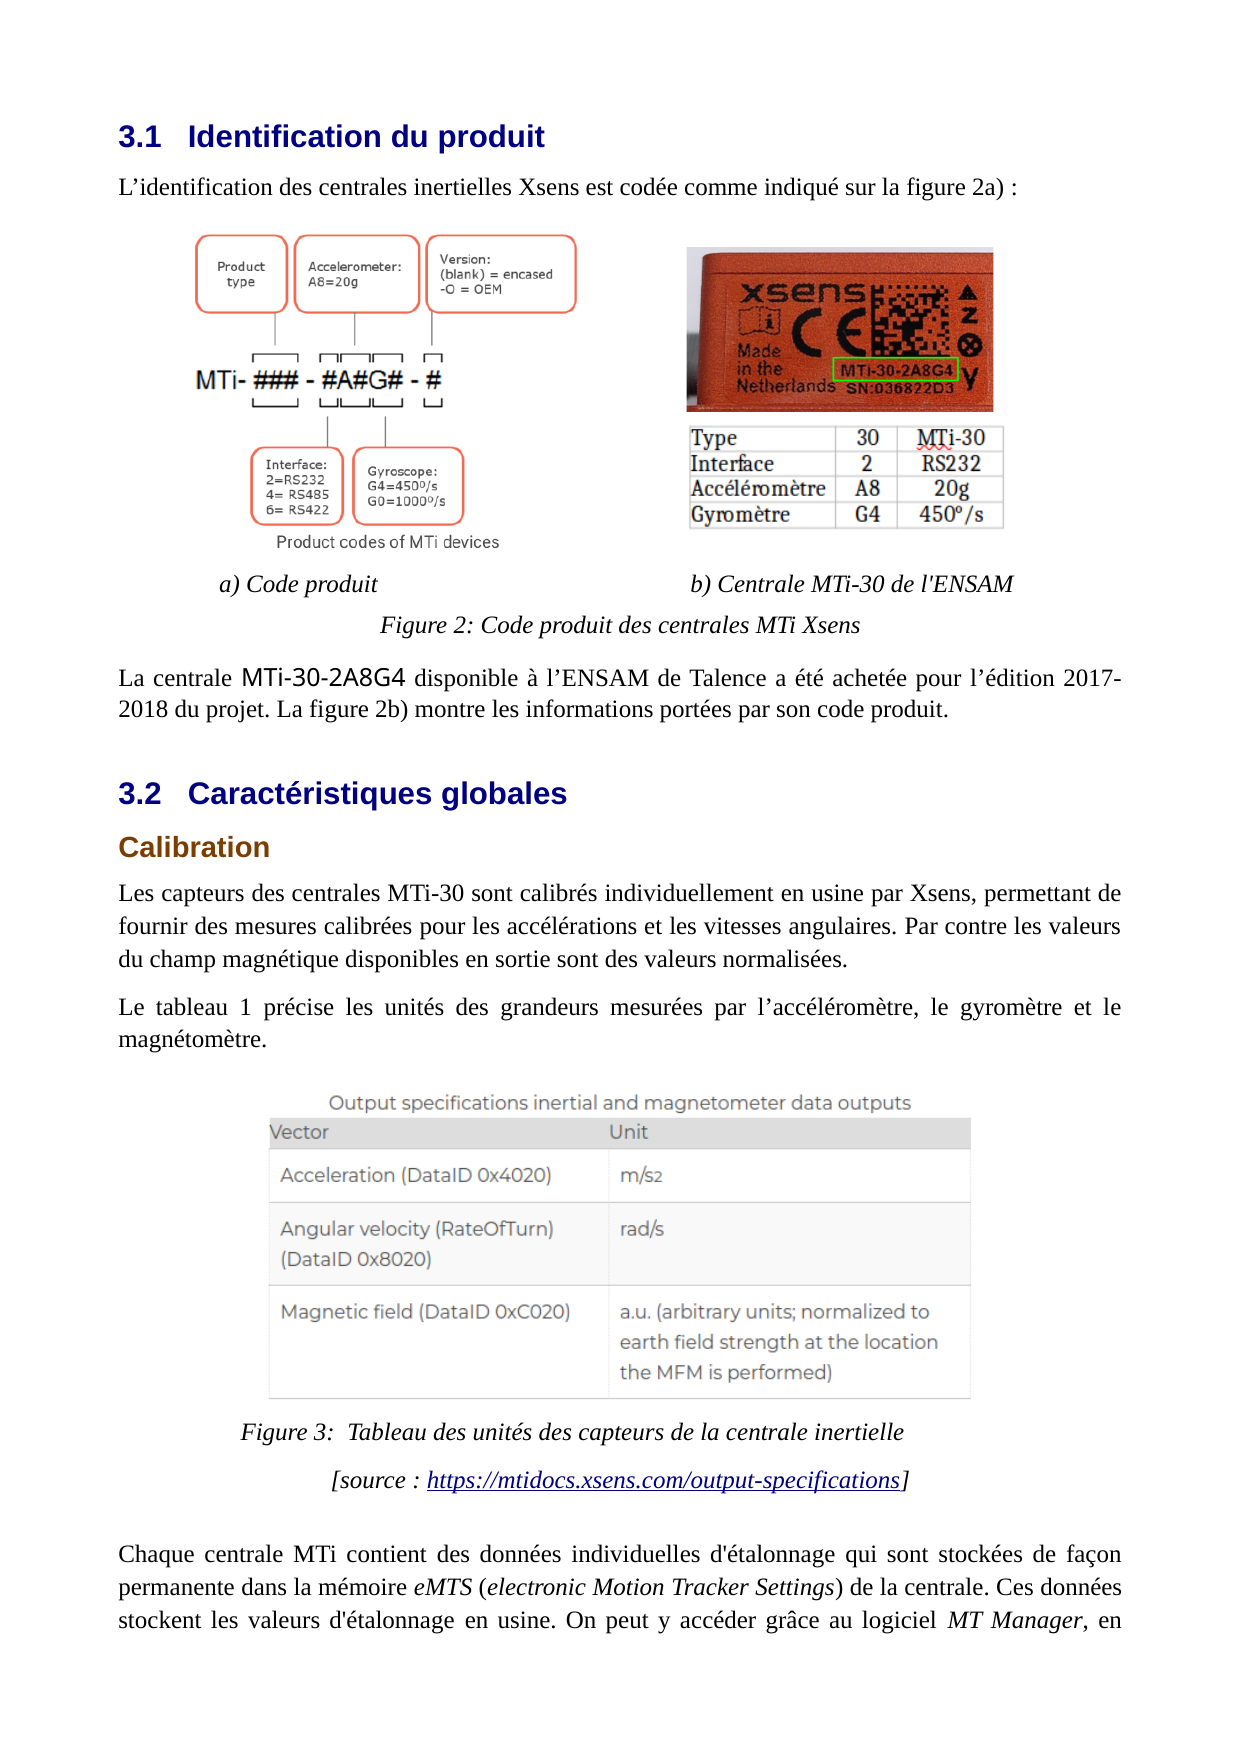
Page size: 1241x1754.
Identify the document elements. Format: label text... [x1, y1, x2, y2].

text Chaque centrale MTi contient des données individuelles d'étalonnage qui sont stockées de façon permanente dans la mémoire eMTS (electronic Motion Tracker Settings) de la centrale. Ces données stockent les valeurs d'étalonnage en usine. On peut y accéder grâce au logiciel MT Manager, en [118, 1506, 1122, 1634]
text [source : https://mtidocs.xsens.com/output-specifications] [118, 1465, 1122, 1494]
text Le tableau 1 précise les unités des grandeurs mesurées par l’accéléromètre, le gyromètre et le magnétomètre. [118, 992, 1122, 1053]
text La centrale MTi-30-2A8G4 disponible à l’ENSAM de Talence a été achetée pour l’édition 2017-2018 du projet. La figure 2b) montre les informations portées par son code produit. [118, 660, 1122, 723]
subtitle Identification du produit [118, 118, 1122, 154]
text Figure 3: Tableau des unités des capteurs de la centrale inertielle [240, 1405, 1000, 1446]
text L’identification des centrales inertielles Xsens est codée comme indiqué sur la figure 2a) : [118, 172, 1122, 201]
subtitle Calibration [118, 829, 1122, 863]
picture [687, 423, 1009, 533]
text Figure 2: Code produit des centrales MTi Xsens [169, 610, 1071, 639]
text a) Code produit b) Centrale MTi-30 de l'ENSAM [169, 557, 1071, 598]
subtitle Caractéristiques globales [118, 775, 1122, 811]
text Les capteurs des centrales MTi-30 sont calibrés individuellement en usine par Xsens, permettant de fournir des mesures calibrées pour les accélérations et les vitesses angulaires. Par contre les valeurs du champ magnétique disponibles en sortie sont des valeurs normalisées. [118, 878, 1122, 973]
picture [263, 1084, 978, 1405]
picture [686, 247, 994, 412]
picture [186, 220, 583, 557]
